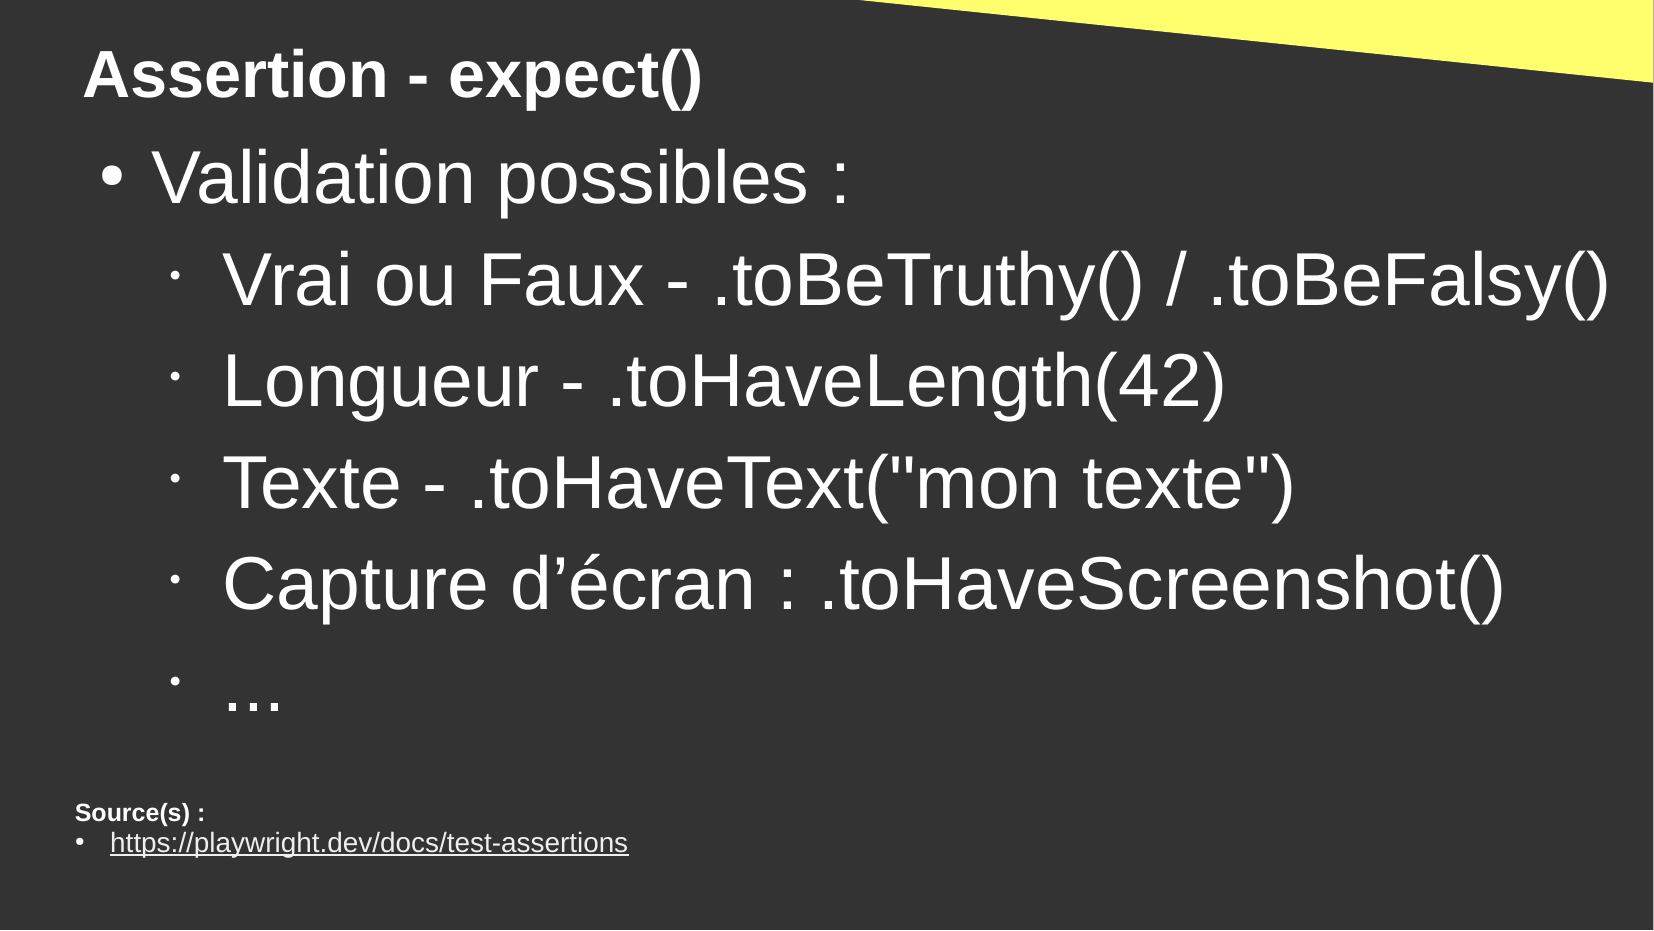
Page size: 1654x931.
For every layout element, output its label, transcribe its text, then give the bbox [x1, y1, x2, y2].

text_box [859, 0, 1653, 83]
list Validation possibles : Vrai ou Faux - .toBeTruthy() / .toBeFalsy() Longueur - .toHaveLength(42) Texte - .toHaveText("mon texte") Capture d’écran : .toHaveScreenshot() ... [80, 135, 1619, 768]
title Assertion - expect() [82, 37, 1004, 119]
text_box Source(s) : https://playwright.dev/docs/test-assertions [60, 791, 1546, 898]
